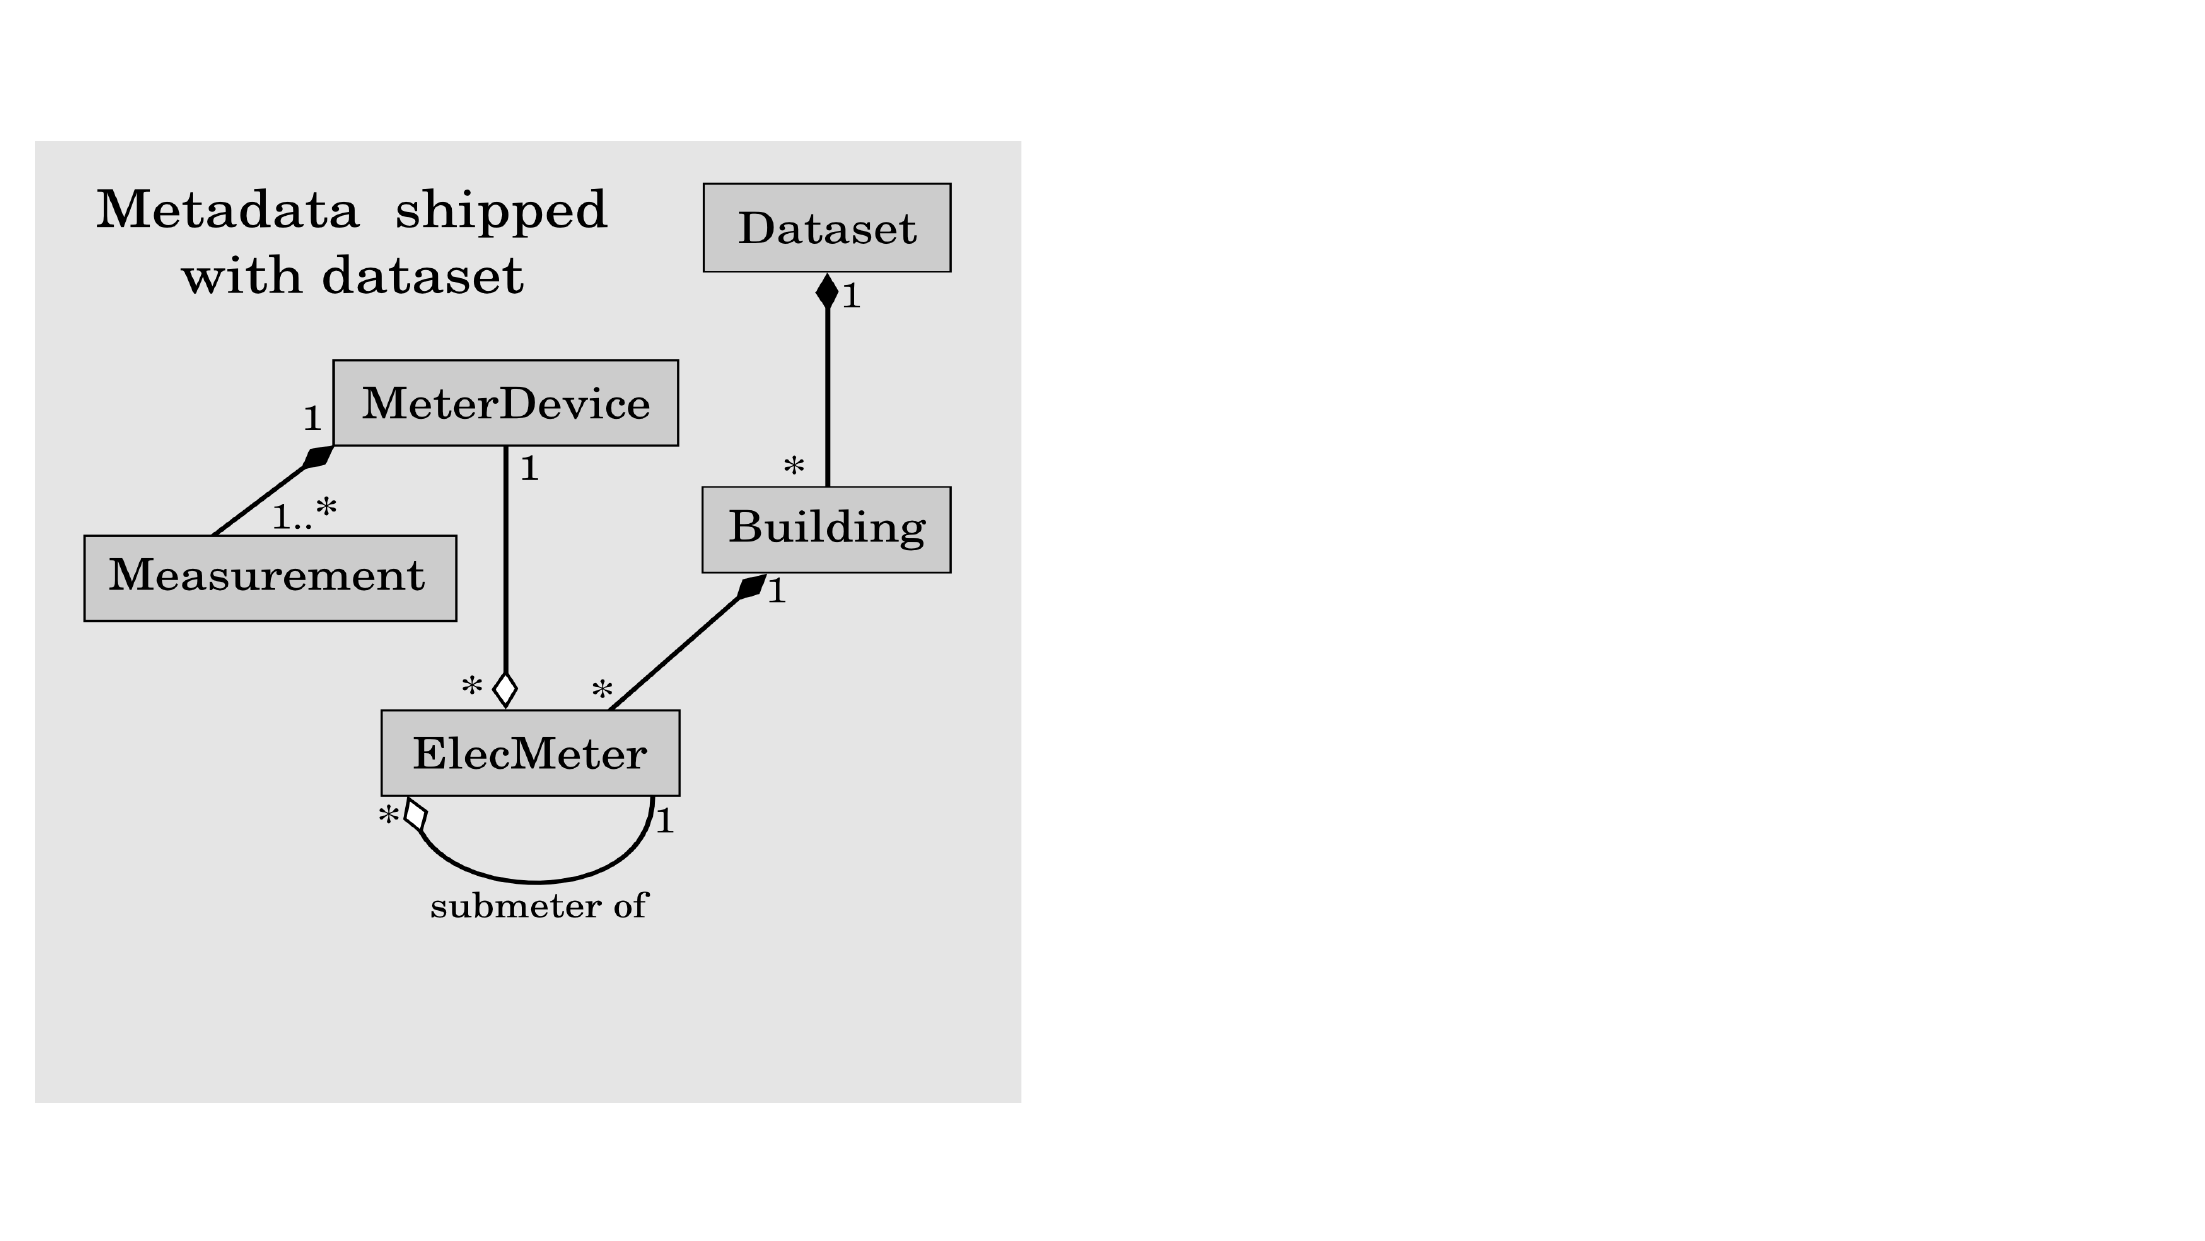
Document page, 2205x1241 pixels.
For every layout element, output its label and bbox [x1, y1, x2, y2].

picture [35, 141, 1597, 1103]
